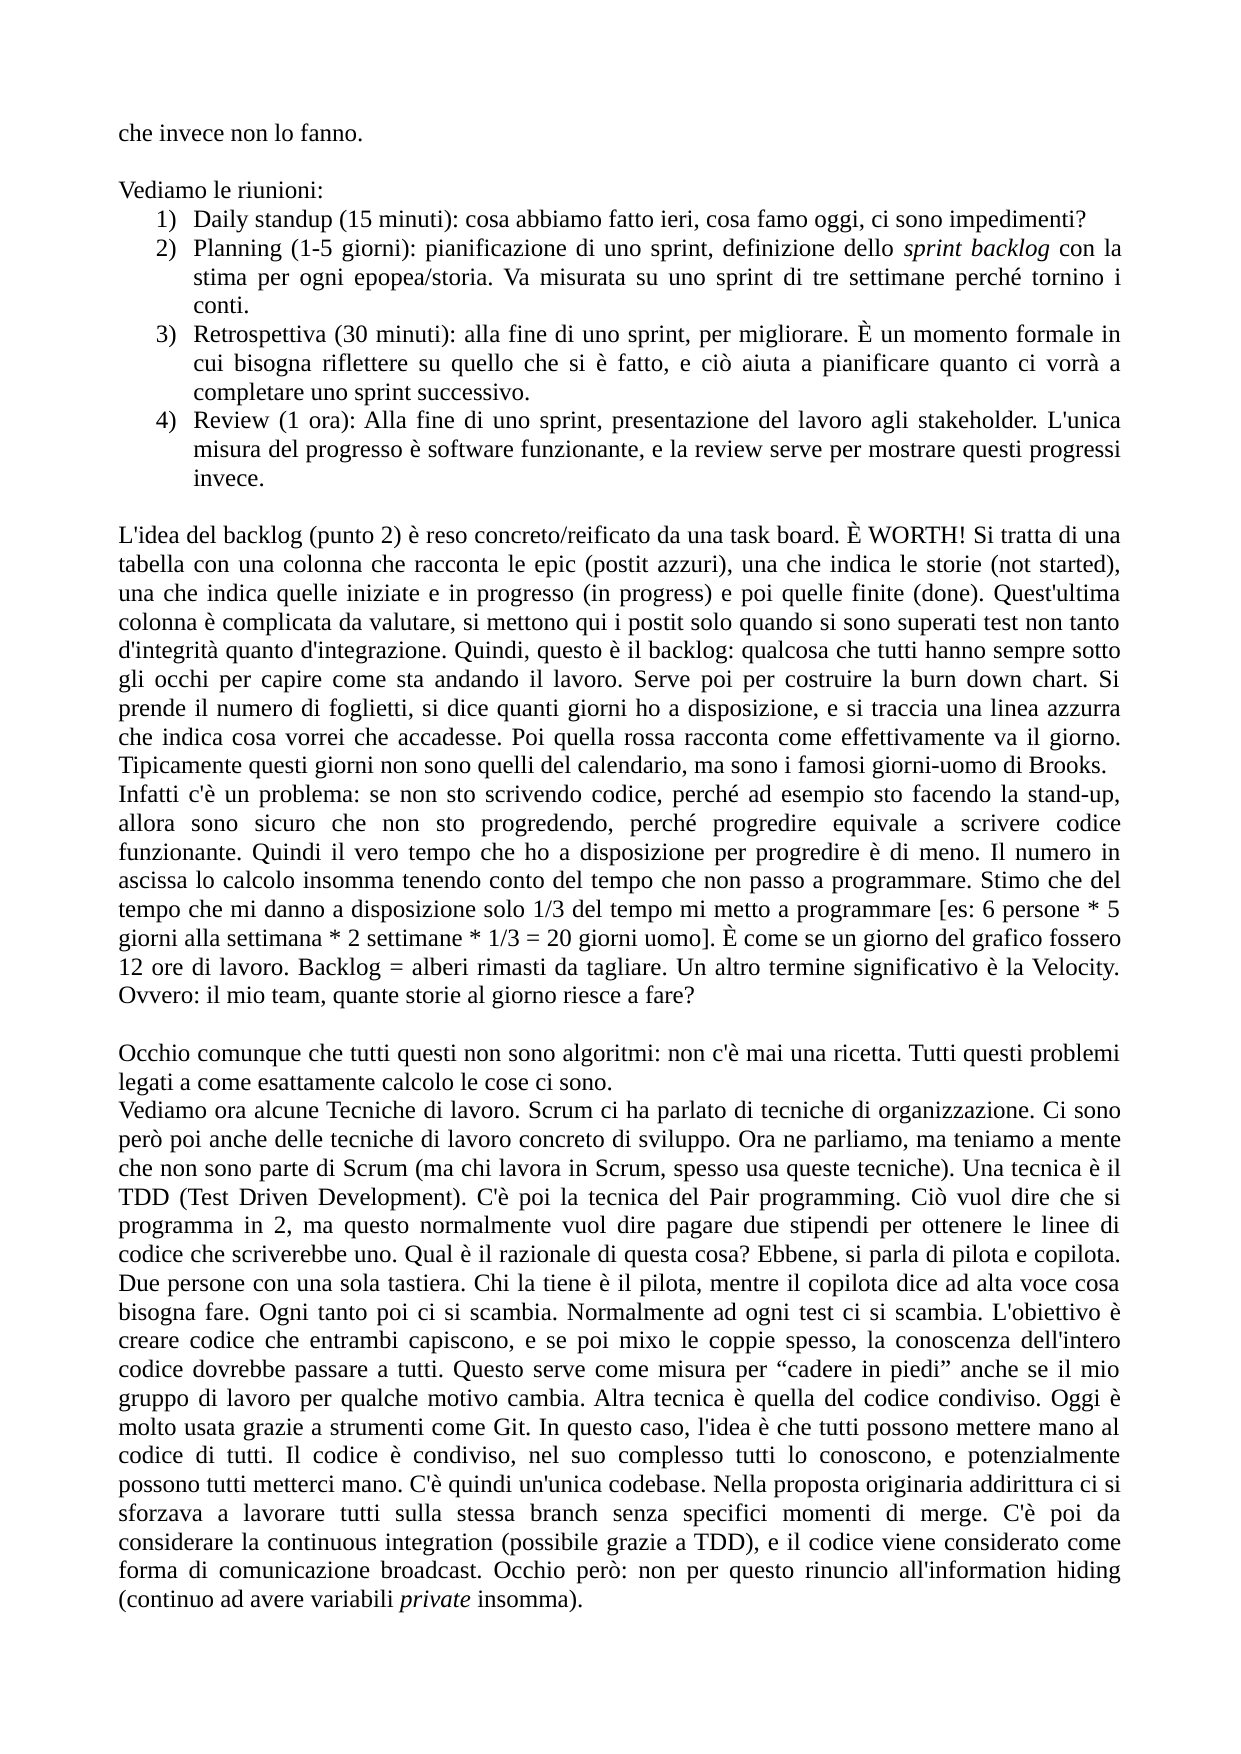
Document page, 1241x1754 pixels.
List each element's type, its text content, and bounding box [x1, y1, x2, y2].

list Daily standup (15 minuti): cosa abbiamo fatto ieri, cosa famo oggi, ci sono impedimenti? [156, 204, 1122, 233]
text Infatti c'è un problema: se non sto scrivendo codice, perché ad esempio sto facendo la stand-up, allora sono sicuro che non sto progredendo, perché progredire equivale a scrivere codice funzionante. Quindi il vero tempo che ho a disposizione per progredire è di meno. Il numero in ascissa lo calcolo insomma tenendo conto del tempo che non passo a programmare. Stimo che del tempo che mi danno a disposizione solo 1/3 del tempo mi metto a programmare [es: 6 persone * 5 giorni alla settimana * 2 settimane * 1/3 = 20 giorni uomo]. È come se un giorno del grafico fossero 12 ore di lavoro. Backlog = alberi rimasti da tagliare. Un altro termine significativo è la Velocity. Ovvero: il mio team, quante storie al giorno riesce a fare? [118, 779, 1122, 1009]
list Retrospettiva (30 minuti): alla fine di uno sprint, per migliorare. È un momento formale in cui bisogna riflettere su quello che si è fatto, e ciò aiuta a pianificare quanto ci vorrà a completare uno sprint successivo. [156, 319, 1122, 406]
text L'idea del backlog (punto 2) è reso concreto/reificato da una task board. È WORTH! Si tratta di una tabella con una colonna che racconta le epic (postit azzuri), una che indica le storie (not started), una che indica quelle iniziate e in progresso (in progress) e poi quelle finite (done). Quest'ultima colonna è complicata da valutare, si mettono qui i postit solo quando si sono superati test non tanto d'integrità quanto d'integrazione. Quindi, questo è il backlog: qualcosa che tutti hanno sempre sotto gli occhi per capire come sta andando il lavoro. Serve poi per costruire la burn down chart. Si prende il numero di foglietti, si dice quanti giorni ho a disposizione, e si traccia una linea azzurra che indica cosa vorrei che accadesse. Poi quella rossa racconta come effettivamente va il giorno. Tipicamente questi giorni non sono quelli del calendario, ma sono i famosi giorni-uomo di Brooks. [118, 521, 1122, 779]
list Review (1 ora): Alla fine di uno sprint, presentazione del lavoro agli stakeholder. L'unica misura del progresso è software funzionante, e la review serve per mostrare questi progressi invece. [156, 406, 1122, 492]
text Vediamo ora alcune Tecniche di lavoro. Scrum ci ha parlato di tecniche di organizzazione. Ci sono però poi anche delle tecniche di lavoro concreto di sviluppo. Ora ne parliamo, ma teniamo a mente che non sono parte di Scrum (ma chi lavora in Scrum, spesso usa queste tecniche). Una tecnica è il TDD (Test Driven Development). C'è poi la tecnica del Pair programming. Ciò vuol dire che si programma in 2, ma questo normalmente vuol dire pagare due stipendi per ottenere le linee di codice che scriverebbe uno. Qual è il razionale di questa cosa? Ebbene, si parla di pilota e copilota. Due persone con una sola tastiera. Chi la tiene è il pilota, mentre il copilota dice ad alta voce cosa bisogna fare. Ogni tanto poi ci si scambia. Normalmente ad ogni test ci si scambia. L'obiettivo è creare codice che entrambi capiscono, e se poi mixo le coppie spesso, la conoscenza dell'intero codice dovrebbe passare a tutti. Questo serve come misura per “cadere in piedi” anche se il mio gruppo di lavoro per qualche motivo cambia. Altra tecnica è quella del codice condiviso. Oggi è molto usata grazie a strumenti come Git. In questo caso, l'idea è che tutti possono mettere mano al codice di tutti. Il codice è condiviso, nel suo complesso tutti lo conoscono, e potenzialmente possono tutti metterci mano. C'è quindi un'unica codebase. Nella proposta originaria addirittura ci si sforzava a lavorare tutti sulla stessa branch senza specifici momenti di merge. C'è poi da considerare la continuous integration (possibile grazie a TDD), e il codice viene considerato come forma di comunicazione broadcast. Occhio però: non per questo rinuncio all'information hiding (continuo ad avere variabili private insomma). [118, 1096, 1122, 1613]
text Vediamo le riunioni: [118, 176, 1122, 204]
text che invece non lo fanno. [118, 118, 1122, 147]
text Occhio comunque che tutti questi non sono algoritmi: non c'è mai una ricetta. Tutti questi problemi legati a come esattamente calcolo le cose ci sono. [118, 1038, 1122, 1096]
list Planning (1-5 giorni): pianificazione di uno sprint, definizione dello sprint backlog con la stima per ogni epopea/storia. Va misurata su uno sprint di tre settimane perché tornino i conti. [156, 233, 1122, 319]
